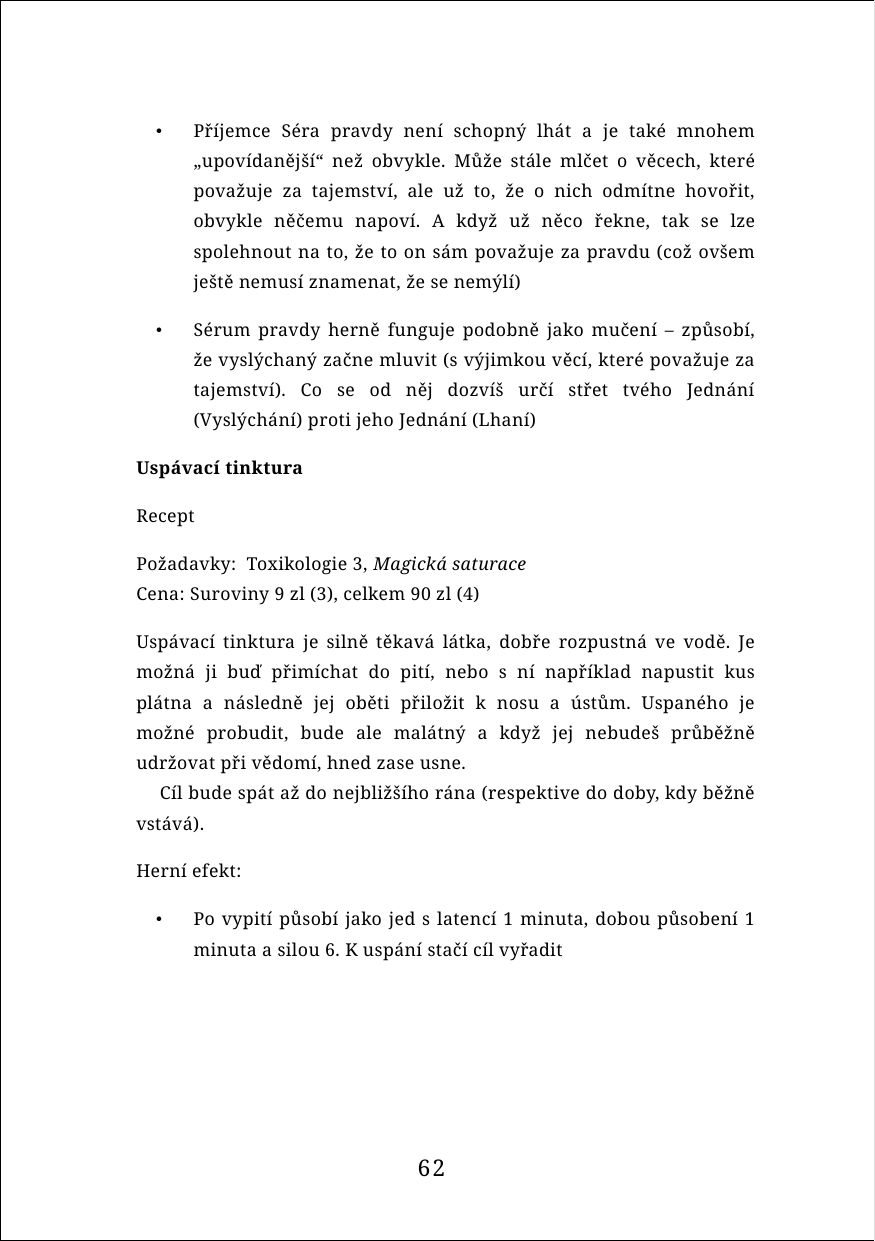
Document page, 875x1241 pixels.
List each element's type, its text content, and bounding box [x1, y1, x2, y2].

text Herní efekt: [136, 859, 756, 883]
text Požadavky: Toxikologie 3, Magická saturace Cena: Suroviny 9 zl (3), celkem 90 zl (4) [136, 552, 756, 606]
text Recept [136, 504, 756, 528]
list Sérum pravdy herně funguje podobně jako mučení – způsobí, že vyslýchaný začne mluvit (s výjimkou věcí, které považuje za tajemství). Co se od něj dozvíš určí střet tvého Jednání (Vyslýchání) proti jeho Jednání (Lhaní) [156, 317, 756, 432]
text Uspávací tinktura je silně těkavá látka, dobře rozpustná ve vodě. Je možná ji buď přimíchat do pití, nebo s ní například napustit kus plátna a následně jej oběti přiložit k nosu a ústům. Uspaného je možné probudit, bude ale malátný a když jej nebudeš průběžně udržovat při vědomí, hned zase usne. Cíl bude spát až do nejbližšího rána (respektive do doby, kdy běžně vstává). [136, 630, 756, 835]
text Uspávací tinktura [136, 456, 756, 480]
list Příjemce Séra pravdy není schopný lhát a je také mnohem „upovídanější“ než obvykle. Může stále mlčet o věcech, které považuje za tajemství, ale už to, že o nich odmítne hovořit, obvykle něčemu napoví. A když už něco řekne, tak se lze spolehnout na to, že to on sám považuje za pravdu (což ovšem ještě nemusí znamenat, že se nemýlí) [156, 118, 756, 293]
list Po vypití působí jako jed s latencí 1 minuta, dobou působení 1 minuta a silou 6. K uspání stačí cíl vyřadit [156, 907, 756, 961]
